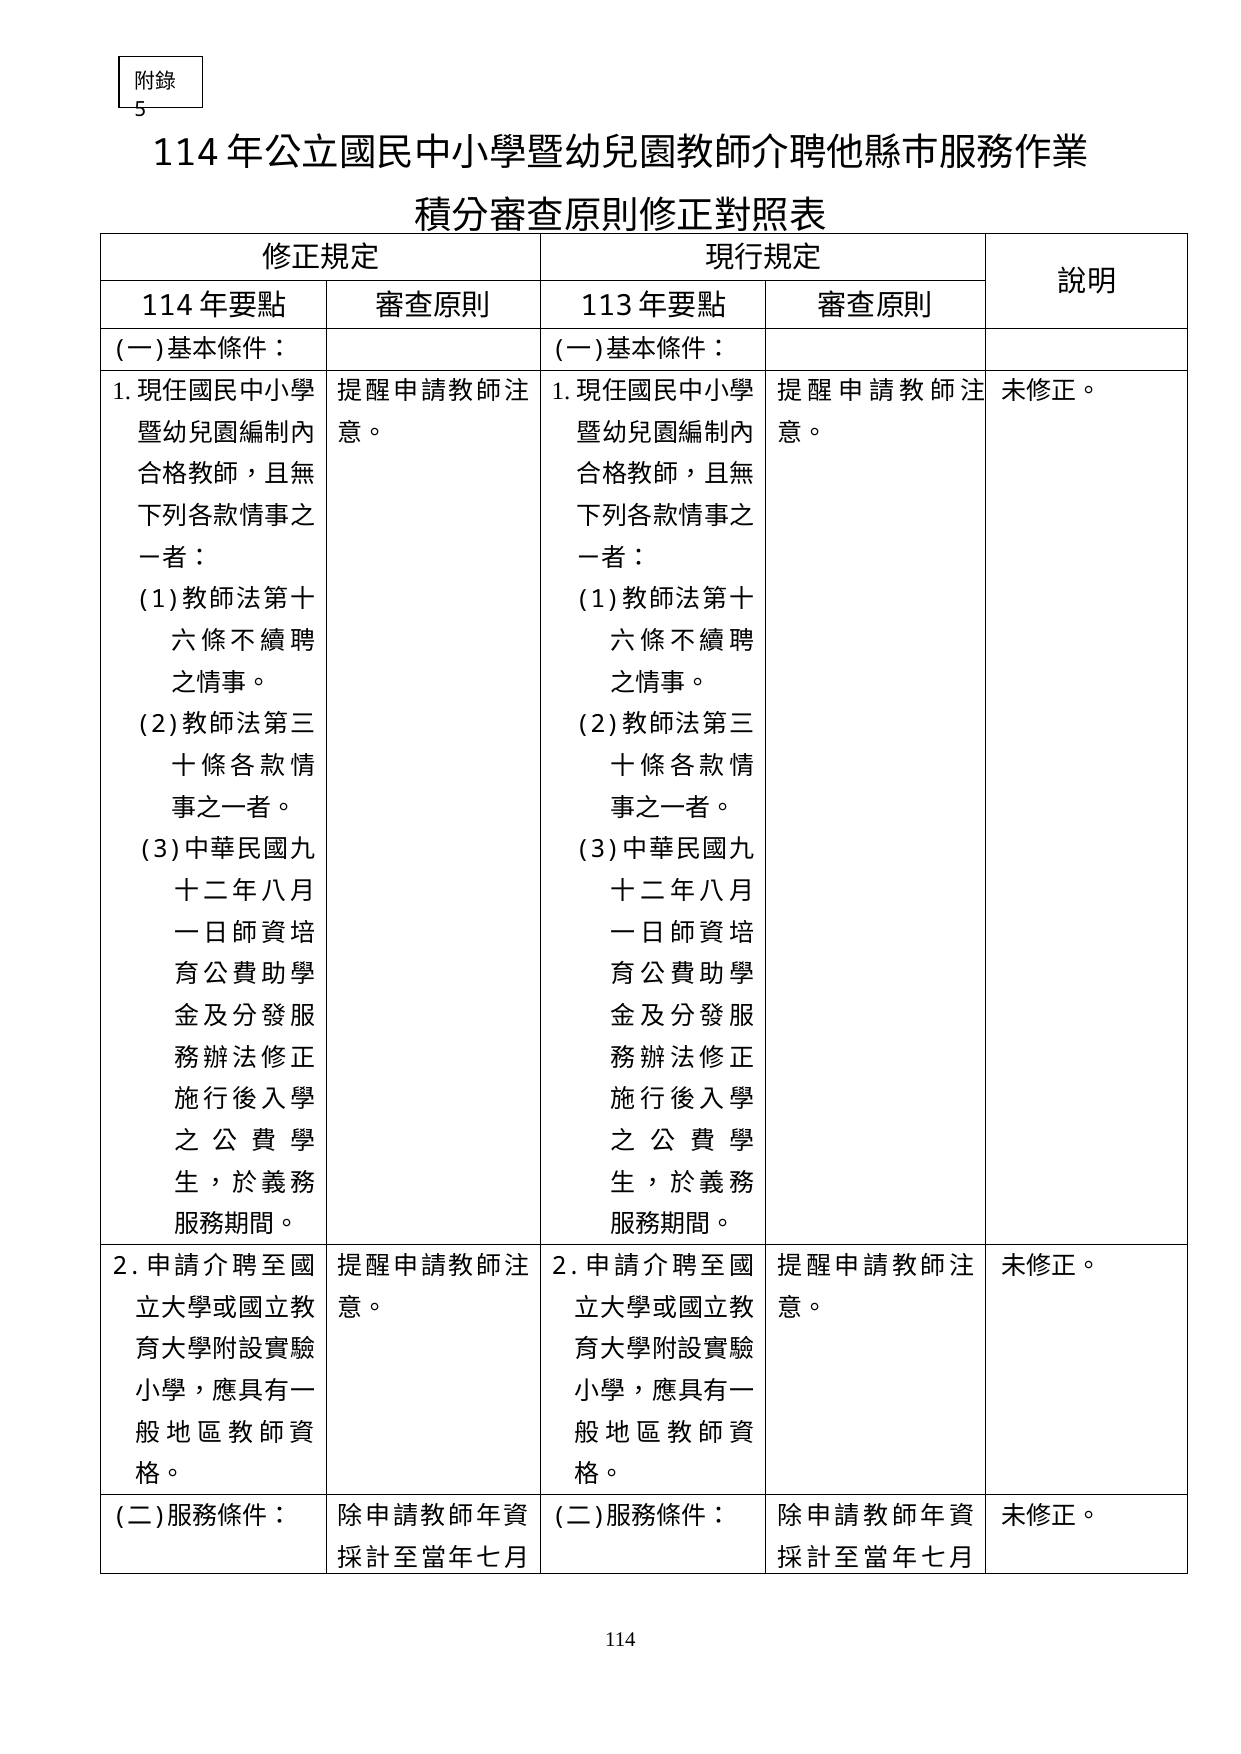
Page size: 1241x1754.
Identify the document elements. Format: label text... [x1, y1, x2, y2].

table_cell (二)服務條件： [541, 1495, 765, 1573]
text 114年公立國民中小學暨幼兒園教師介聘他縣巿服務作業 [118, 108, 1122, 170]
table_cell 未修正。 [986, 1245, 1187, 1494]
table_cell 現任國民中小學暨幼兒園編制內合格教師，且無下列各款情事之ㄧ者： (1)教師法第十六條不續聘之情事。 (2)教師法第三十條各款情事之一者。 (3)中華民國九十二年八月一日師資培育公費助學金及分發服務辦法修正施行後入學之公費學生，於義務服務期間。 [541, 371, 765, 1244]
table_header 現行規定 [541, 234, 985, 280]
table_cell [327, 329, 540, 369]
table_cell 提醒申請教師注意。 [327, 1245, 540, 1494]
table_cell 審查原則 [327, 281, 540, 328]
table_cell 2.申請介聘至國立大學或國立教育大學附設實驗小學，應具有一般地區教師資格。 [541, 1245, 765, 1494]
table_cell (二)服務條件： [101, 1495, 326, 1573]
table_cell 提醒申請教師注意。 [766, 371, 985, 1244]
table_cell 113年要點 [541, 281, 765, 328]
table_header 說明 [986, 234, 1187, 328]
table_cell (一)基本條件： [101, 329, 326, 369]
table_cell 提醒申請教師注意。 [327, 371, 540, 1244]
text 積分審查原則修正對照表 [118, 170, 1122, 233]
table_cell 未修正。 [986, 371, 1187, 1244]
table_cell [986, 329, 1187, 369]
table_cell 2.申請介聘至國立大學或國立教育大學附設實驗小學，應具有一般地區教師資格。 [101, 1245, 326, 1494]
table_cell 現任國民中小學暨幼兒園編制內合格教師，且無下列各款情事之ㄧ者： (1)教師法第十六條不續聘之情事。 (2)教師法第三十條各款情事之一者。 (3)中華民國九十二年八月一日師資培育公費助學金及分發服務辦法修正施行後入學之公費學生，於義務服務期間。 [101, 371, 326, 1244]
table_cell (一)基本條件： [541, 329, 765, 369]
table_header 修正規定 [101, 234, 540, 280]
table_cell 114年要點 [101, 281, 326, 328]
table_cell 提醒申請教師注意。 [766, 1245, 985, 1494]
table_cell [766, 329, 985, 369]
table_cell 未修正。 [986, 1495, 1187, 1573]
table_cell 審查原則 [766, 281, 985, 328]
table_cell 除申請教師年資採計至當年七月 [766, 1495, 985, 1573]
table_cell 除申請教師年資採計至當年七月 [327, 1495, 540, 1573]
